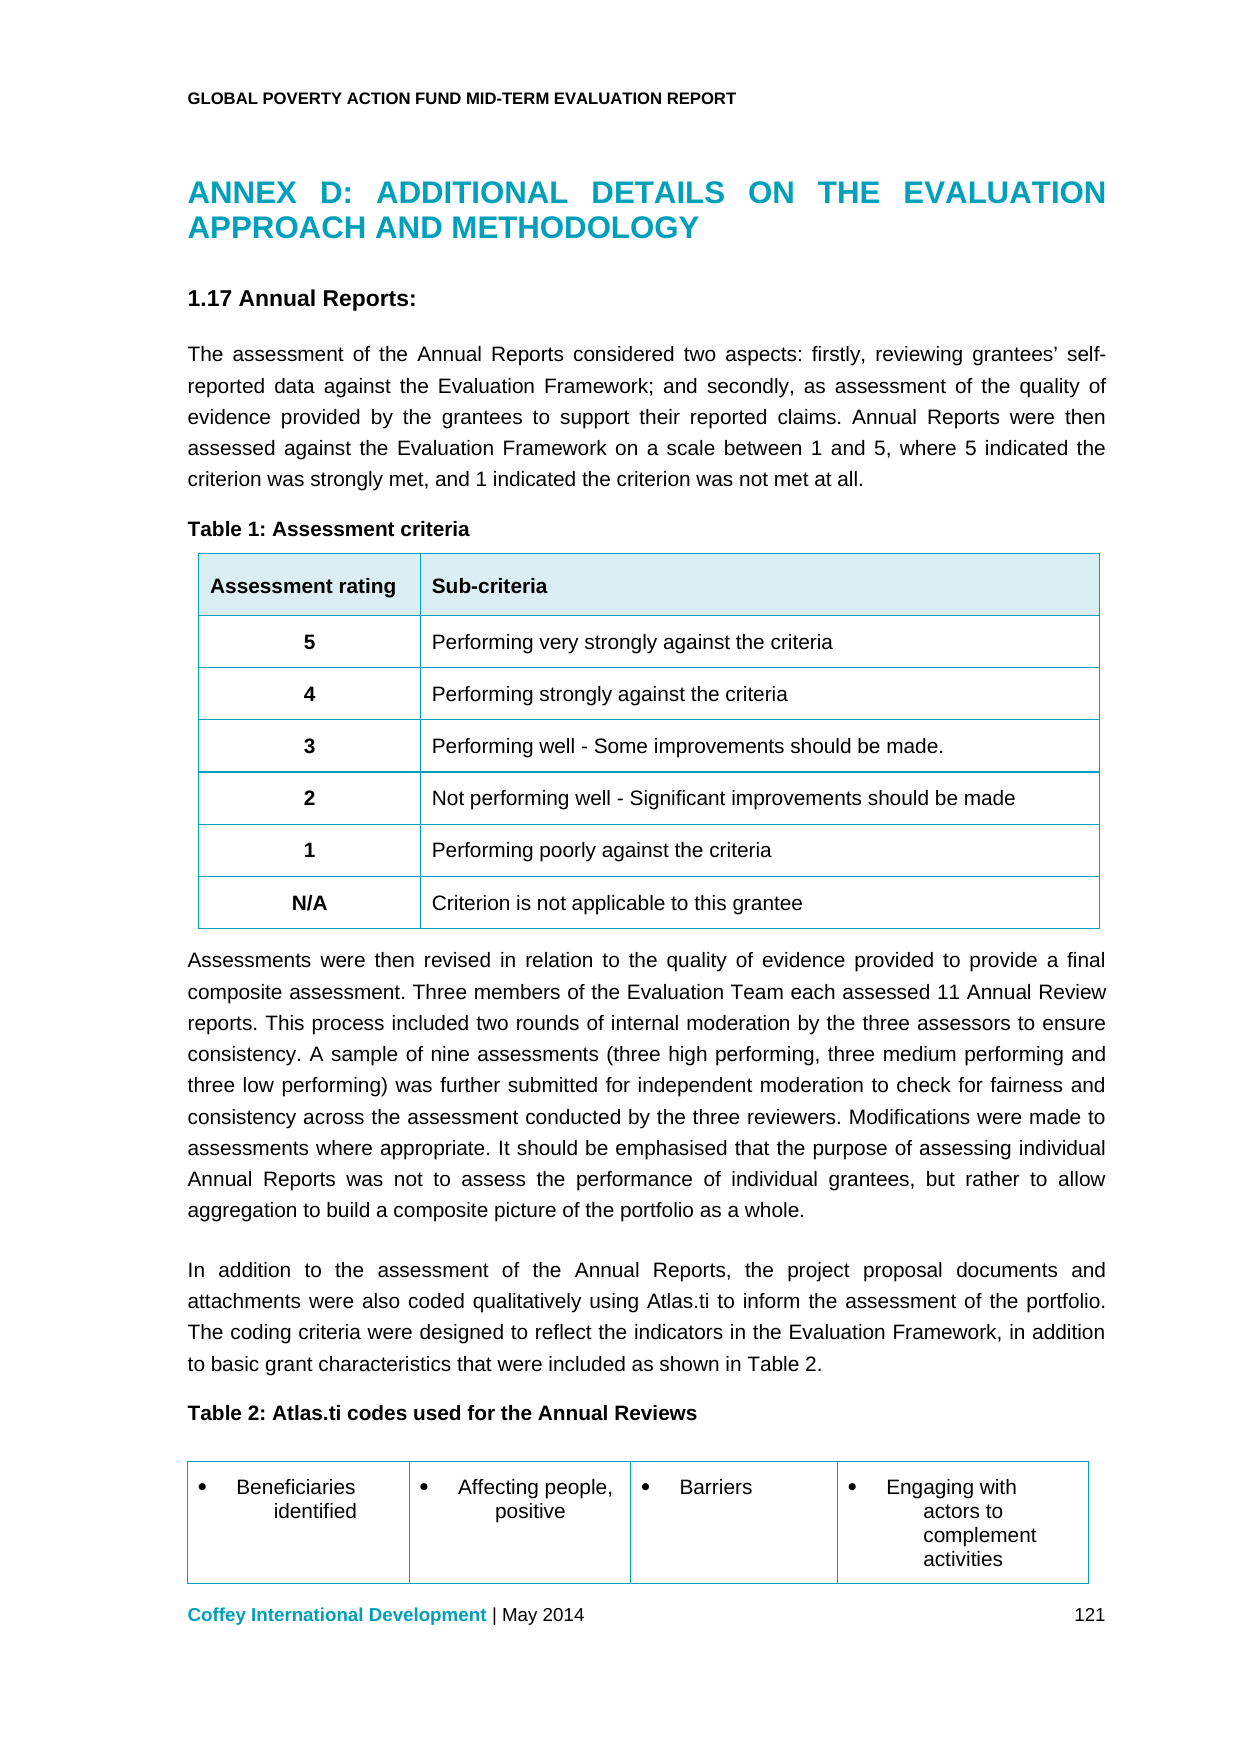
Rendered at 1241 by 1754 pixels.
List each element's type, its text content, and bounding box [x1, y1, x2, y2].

table_cell Criterion is not applicable to this grantee [421, 877, 1099, 928]
text Table 2: Atlas.ti codes used for the Annual Reviews [187, 1399, 1107, 1425]
text In addition to the assessment of the Annual Reports, the project proposal documents and attachments were also coded qualitatively using Atlas.ti to inform the assessment of the portfolio. The coding criteria were designed to reflect the indicators in the Evaluation Framework, in addition to basic grant characteristics that were included as shown in Table 2. [187, 1250, 1107, 1375]
table_cell 1 [199, 825, 420, 876]
table_cell Performing strongly against the criteria [421, 668, 1099, 719]
table_cell 5 [199, 616, 420, 667]
table_cell Performing poorly against the criteria [421, 825, 1099, 876]
table_cell 2 [199, 773, 420, 823]
table_cell Not performing well - Significant improvements should be made [421, 773, 1099, 823]
subtitle Annual Reports: [187, 281, 1107, 311]
table_header Beneficiaries identified [188, 1462, 409, 1583]
table_cell Performing well - Some improvements should be made. [421, 720, 1099, 771]
table_cell N/A [199, 877, 420, 928]
table_header Assessment rating [199, 554, 420, 615]
table_header Engaging with actors to complement activities [838, 1462, 1088, 1583]
table_cell Performing very strongly against the criteria [421, 616, 1099, 667]
table_header Affecting people, positive [410, 1462, 630, 1583]
table_header Barriers [631, 1462, 837, 1583]
text Assessments were then revised in relation to the quality of evidence provided to provide a final composite assessment. Three members of the Evaluation Team each assessed 11 Annual Review reports. This process included two rounds of internal moderation by the three assessors to ensure consistency. A sample of nine assessments (three high performing, three medium performing and three low performing) was further submitted for independent moderation to check for fairness and consistency across the assessment conducted by the three reviewers. Modifications were made to assessments where appropriate. It should be emphasised that the purpose of assessing individual Annual Reports was not to assess the performance of individual grantees, but rather to allow aggregation to build a composite picture of the portfolio as a whole. [187, 941, 1107, 1222]
table_header Sub-criteria [421, 554, 1099, 615]
subtitle Annex D: additional details on the EVALUATION APPROACH and methodology [187, 174, 1107, 246]
text Table 1: Assessment criteria [187, 515, 1107, 541]
text The assessment of the Annual Reports considered two aspects: firstly, reviewing grantees’ self-reported data against the Evaluation Framework; and secondly, as assessment of the quality of evidence provided by the grantees to support their reported claims. Annual Reports were then assessed against the Evaluation Framework on a scale between 1 and 5, where 5 indicated the criterion was strongly met, and 1 indicated the criterion was not met at all. [187, 335, 1107, 491]
table_cell 4 [199, 668, 420, 719]
table_cell 3 [199, 720, 420, 771]
